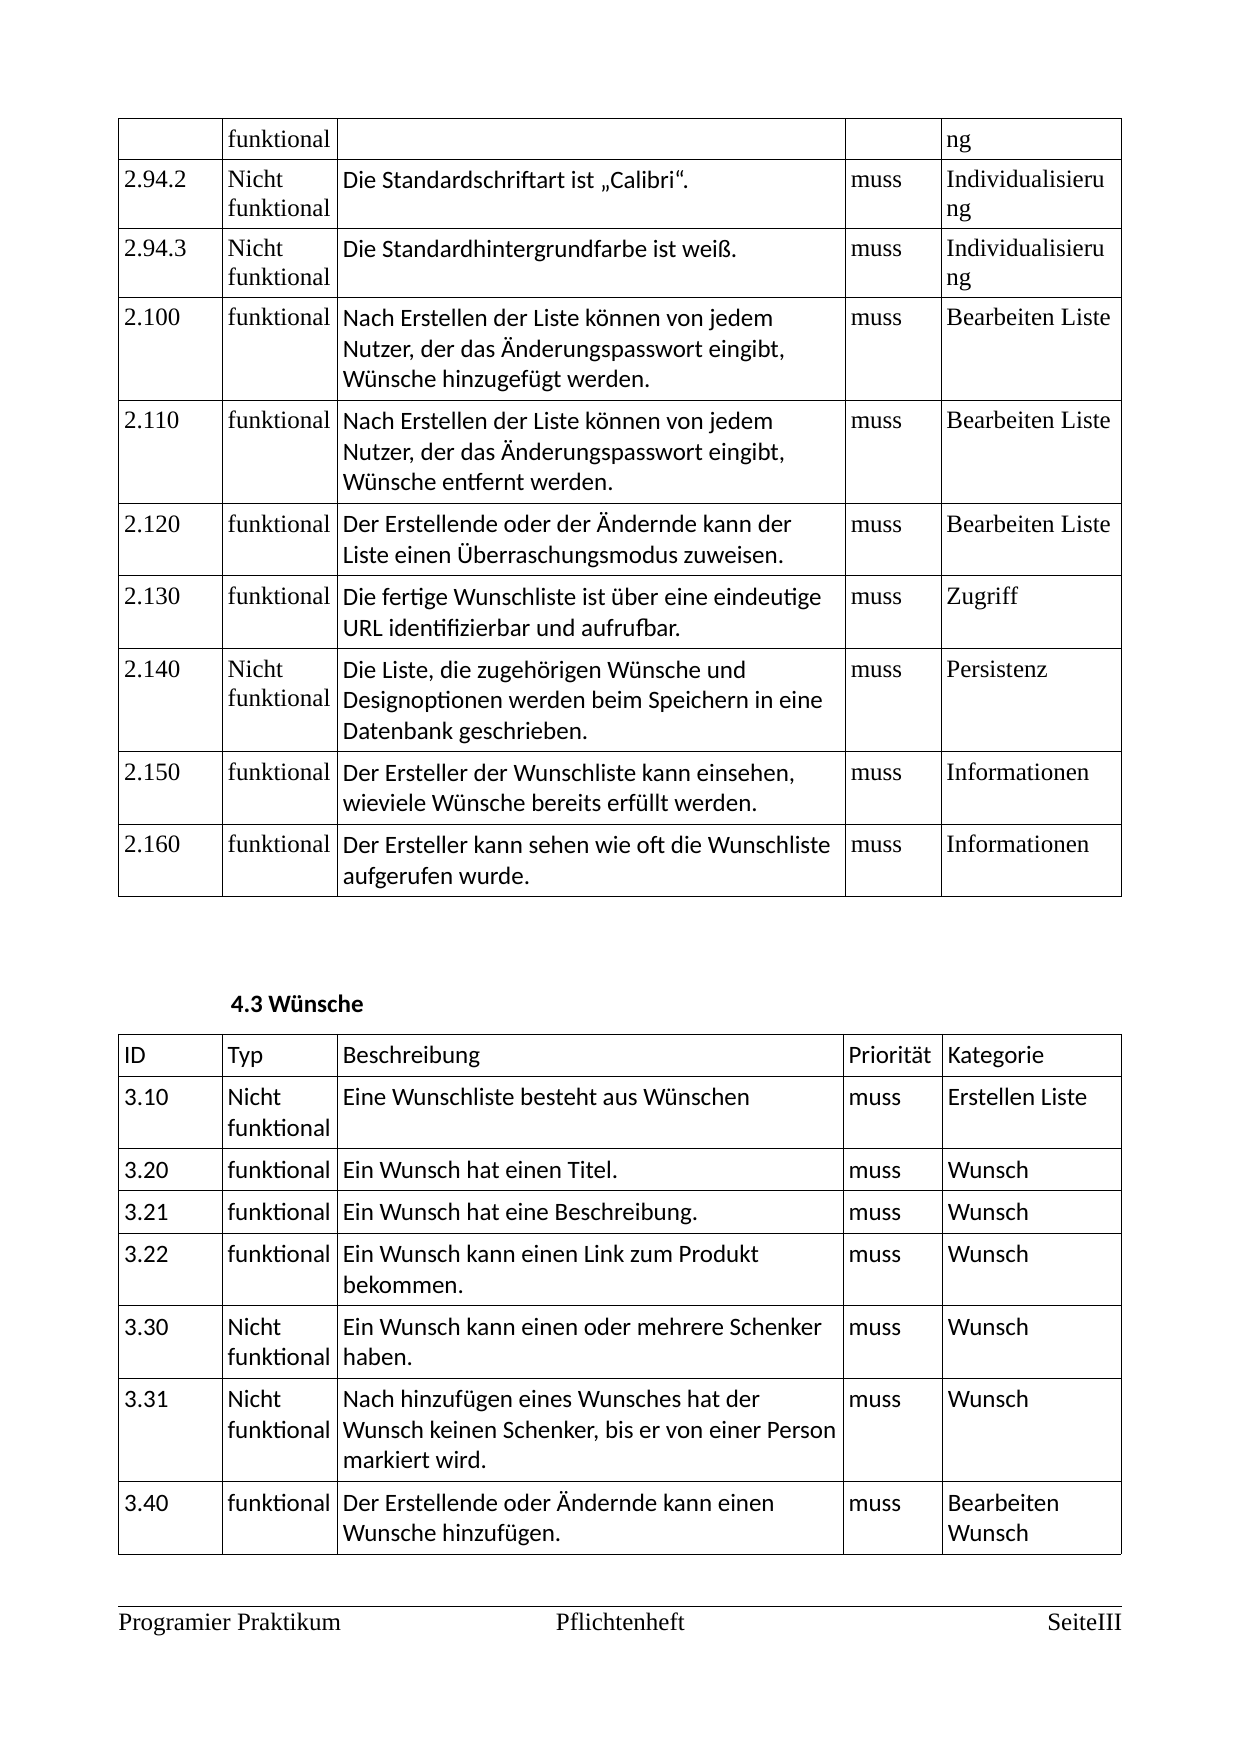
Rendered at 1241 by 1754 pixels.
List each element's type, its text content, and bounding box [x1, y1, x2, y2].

table_cell muss [844, 1149, 942, 1190]
table_cell Individualisierung [942, 229, 1121, 297]
table_cell [338, 119, 845, 158]
table_cell Informationen [942, 825, 1121, 896]
table_cell Eine Wunschliste besteht aus Wünschen [338, 1077, 843, 1148]
table_cell 3.31 [119, 1379, 222, 1481]
table_cell Wunsch [943, 1379, 1121, 1481]
table_cell 2.160 [119, 825, 222, 896]
table_cell Die Liste, die zugehörigen Wünsche und Designoptionen werden beim Speichern in eine Datenbank geschrieben. [338, 649, 845, 751]
table_cell 2.110 [119, 401, 222, 503]
table_cell Ein Wunsch hat einen Titel. [338, 1149, 843, 1190]
table_cell Nicht funktional [223, 229, 337, 297]
table_cell Zugriff [942, 576, 1121, 648]
table_cell 3.30 [119, 1306, 222, 1378]
table_cell muss [844, 1077, 942, 1148]
table_cell Nicht funktional [223, 1379, 337, 1481]
table_cell Nicht funktional [223, 160, 337, 227]
table_cell Der Ersteller kann sehen wie oft die Wunschliste aufgerufen wurde. [338, 825, 845, 896]
table_cell 2.120 [119, 504, 222, 575]
table_cell funktional [223, 752, 337, 824]
table_cell muss [846, 160, 941, 227]
table_header ID [119, 1035, 222, 1076]
table_cell Nicht funktional [223, 1306, 337, 1378]
table_cell Bearbeiten Wunsch [943, 1482, 1121, 1553]
table_cell 2.100 [119, 298, 222, 400]
table_cell Ein Wunsch hat eine Beschreibung. [338, 1191, 843, 1232]
table_cell muss [844, 1306, 942, 1378]
table_cell Ein Wunsch kann einen oder mehrere Schenker haben. [338, 1306, 843, 1378]
table_cell Der Erstellende oder Ändernde kann einen Wunsche hinzufügen. [338, 1482, 843, 1553]
table_cell funktional [223, 1234, 337, 1305]
table_header Priorität [844, 1035, 942, 1076]
table_cell muss [846, 576, 941, 648]
table_cell funktional [223, 401, 337, 503]
table_cell Die Standardhintergrundfarbe ist weiß. [338, 229, 845, 297]
table_cell Wunsch [943, 1306, 1121, 1378]
table_cell Erstellen Liste [943, 1077, 1121, 1148]
table_cell Individualisierung [942, 160, 1121, 227]
table_cell [119, 119, 222, 158]
table_cell Nach hinzufügen eines Wunsches hat der Wunsch keinen Schenker, bis er von einer Person markiert wird. [338, 1379, 843, 1481]
table_header Beschreibung [338, 1035, 843, 1076]
table_cell 2.130 [119, 576, 222, 648]
table_cell Der Ersteller der Wunschliste kann einsehen, wieviele Wünsche bereits erfüllt werden. [338, 752, 845, 824]
table_cell funktional [223, 1191, 337, 1232]
table_header Kategorie [943, 1035, 1121, 1076]
table_cell 2.150 [119, 752, 222, 824]
table_cell Die Standardschriftart ist „Calibri“. [338, 160, 845, 227]
table_cell 2.94.2 [119, 160, 222, 227]
table_cell Nicht funktional [223, 1077, 337, 1148]
list 4.3 Wünsche [231, 988, 1122, 1018]
table_cell Persistenz [942, 649, 1121, 751]
table_cell muss [846, 401, 941, 503]
table_cell funktional [223, 298, 337, 400]
table_cell muss [844, 1191, 942, 1232]
table_cell muss [844, 1482, 942, 1553]
table_cell funktional [223, 825, 337, 896]
table_cell ng [942, 119, 1121, 158]
table_cell Die fertige Wunschliste ist über eine eindeutige URL identifizierbar und aufrufbar. [338, 576, 845, 648]
table_cell funktional [223, 1149, 337, 1190]
table_cell funktional [223, 576, 337, 648]
table_cell Nach Erstellen der Liste können von jedem Nutzer, der das Änderungspasswort eingibt, Wünsche entfernt werden. [338, 401, 845, 503]
table_cell muss [846, 298, 941, 400]
table_cell 2.94.3 [119, 229, 222, 297]
table_cell 3.10 [119, 1077, 222, 1148]
table_cell Wunsch [943, 1191, 1121, 1232]
table_cell funktional [223, 1482, 337, 1553]
table_cell Wunsch [943, 1234, 1121, 1305]
table_cell Bearbeiten Liste [942, 401, 1121, 503]
table_cell [846, 119, 941, 158]
table_cell 3.21 [119, 1191, 222, 1232]
table_header Typ [223, 1035, 337, 1076]
table_cell Nach Erstellen der Liste können von jedem Nutzer, der das Änderungspasswort eingibt, Wünsche hinzugefügt werden. [338, 298, 845, 400]
table_cell muss [844, 1234, 942, 1305]
table_cell 3.20 [119, 1149, 222, 1190]
table_cell muss [846, 752, 941, 824]
table_cell 3.22 [119, 1234, 222, 1305]
table_cell 2.140 [119, 649, 222, 751]
table_cell 3.40 [119, 1482, 222, 1553]
table_cell muss [846, 649, 941, 751]
table_cell muss [846, 825, 941, 896]
table_cell muss [844, 1379, 942, 1481]
table_cell Ein Wunsch kann einen Link zum Produkt bekommen. [338, 1234, 843, 1305]
table_cell Bearbeiten Liste [942, 298, 1121, 400]
table_cell funktional [223, 119, 337, 158]
table_cell Der Erstellende oder der Ändernde kann der Liste einen Überraschungsmodus zuweisen. [338, 504, 845, 575]
table_cell Nicht funktional [223, 649, 337, 751]
table_cell Wunsch [943, 1149, 1121, 1190]
table_cell muss [846, 504, 941, 575]
table_cell muss [846, 229, 941, 297]
table_cell funktional [223, 504, 337, 575]
table_cell Informationen [942, 752, 1121, 824]
table_cell Bearbeiten Liste [942, 504, 1121, 575]
